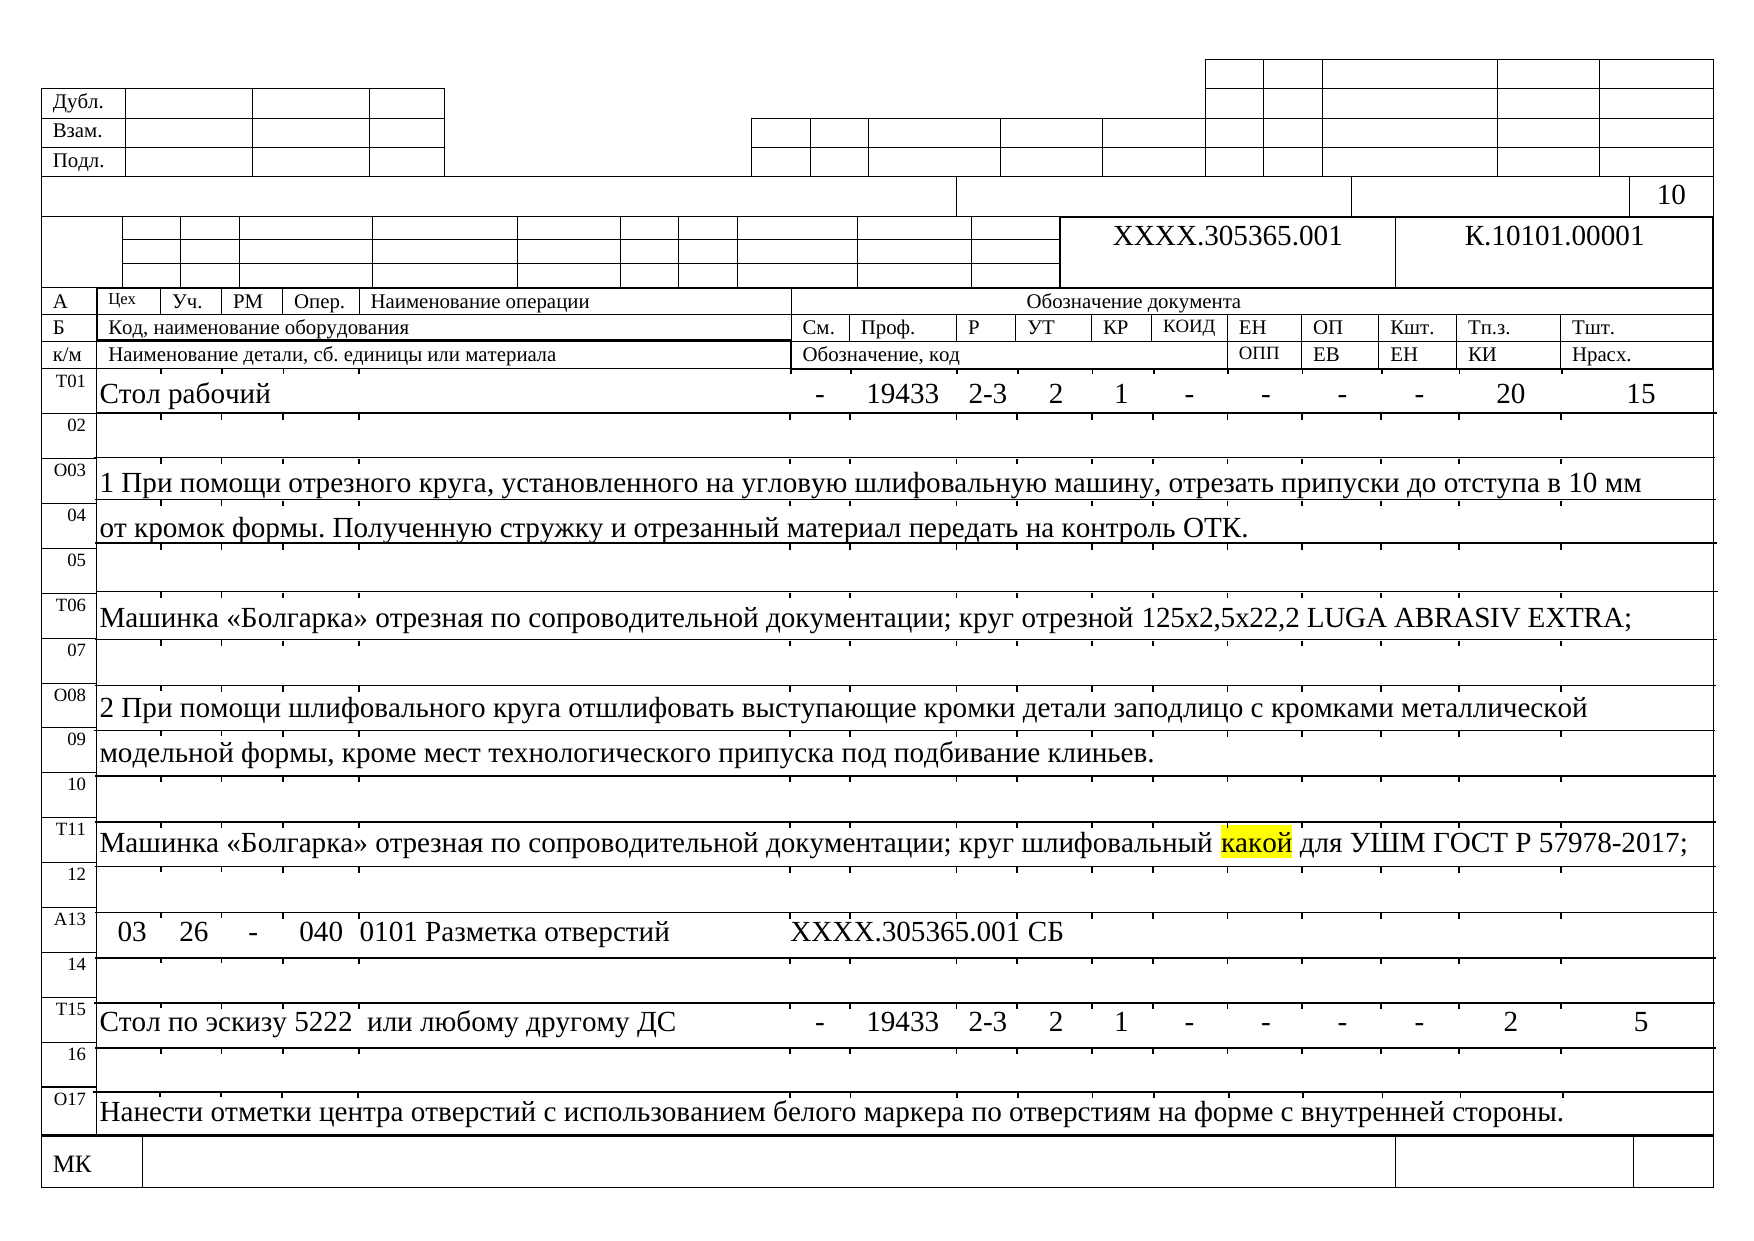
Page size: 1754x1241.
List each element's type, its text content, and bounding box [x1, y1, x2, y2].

table_header 2 [1020, 370, 1092, 412]
table_header [1600, 60, 1713, 88]
table_header - [1151, 370, 1228, 412]
table_cell XXXX.305365.001 СБ [790, 913, 1713, 954]
table_cell [164, 415, 223, 457]
table_cell [790, 550, 849, 591]
table_cell [1151, 1049, 1228, 1088]
table_cell [790, 640, 849, 684]
table_cell [811, 119, 868, 147]
table_cell [97, 913, 1713, 957]
table_cell РМ [222, 289, 282, 314]
table_cell [1564, 415, 1713, 457]
table_header 20 [1458, 370, 1564, 412]
table_cell Нанести отметки центра отверстий с использованием белого маркера по отверстиям на форме с внутренней стороны. [99, 1093, 1713, 1133]
table_cell Р [957, 315, 1015, 341]
table_cell О08 [42, 684, 96, 727]
table_cell Машинка «Болгарка» отрезная по сопроводительной документации; круг шлифовальный какой для УШМ ГОСТ Р 57978-2017; [99, 823, 1713, 864]
table_cell [1020, 550, 1092, 591]
table_cell [955, 867, 1020, 909]
table_cell [1228, 777, 1304, 819]
table_cell [283, 415, 359, 457]
table_cell [1264, 148, 1322, 176]
table_cell [126, 148, 252, 176]
table_cell [359, 1049, 790, 1088]
table_cell [972, 264, 1059, 287]
table_cell [530, 525, 536, 536]
table_cell [99, 640, 164, 684]
table_cell [359, 777, 790, 819]
table_cell [738, 217, 857, 239]
table_cell [849, 959, 955, 999]
table_cell [858, 264, 971, 287]
table_cell [1634, 1137, 1713, 1187]
table_cell А [42, 288, 96, 314]
table_cell [849, 415, 955, 457]
table_cell 16 [42, 1043, 96, 1086]
table_cell [1206, 89, 1263, 117]
table_cell [1564, 959, 1713, 999]
table_cell ЕВ [1302, 342, 1378, 368]
table_cell XXXX.305365.001 [1061, 218, 1395, 287]
table_cell [692, 88, 1205, 117]
table_cell [1092, 959, 1151, 999]
table_cell О17 [42, 1088, 96, 1133]
table_cell [1020, 959, 1092, 999]
table_cell [1103, 148, 1205, 176]
table_cell Т15 [42, 998, 96, 1042]
table_header [41, 59, 1205, 88]
table_cell [1458, 550, 1564, 591]
table_cell модельной формы, кроме мест технологического припуска под подбивание клиньев. [99, 731, 1713, 774]
table_cell 03 [99, 913, 164, 954]
table_header 2-3 [955, 370, 1020, 412]
table_cell [283, 959, 359, 999]
table_cell [240, 240, 372, 263]
table_cell [1304, 777, 1381, 819]
table_cell [679, 264, 737, 287]
table_cell Б [42, 315, 96, 341]
table_cell [97, 1004, 1713, 1047]
table_cell 10 [1630, 177, 1713, 216]
table_cell Цех [98, 289, 160, 314]
table_cell [1123, 525, 1129, 536]
table_cell [1092, 415, 1151, 457]
table_cell 1 [1092, 1004, 1151, 1044]
table_cell - [1228, 1004, 1304, 1044]
table_header - [790, 370, 849, 412]
table_cell Проф. [850, 315, 956, 341]
table_cell [1092, 777, 1151, 819]
table_cell [790, 370, 1713, 412]
table_cell [621, 217, 678, 239]
table_cell [1228, 550, 1304, 591]
table_cell Нрасх. [1561, 342, 1712, 368]
table_cell [942, 525, 948, 536]
table_cell Обозначение, код [792, 342, 1227, 368]
table_cell [1304, 867, 1381, 909]
table_cell [370, 89, 444, 117]
table_cell [1381, 959, 1458, 999]
table_cell [1564, 550, 1713, 591]
table_header - [1304, 370, 1381, 412]
table_cell [223, 550, 282, 591]
table_cell [621, 264, 678, 287]
table_cell [97, 1093, 1713, 1133]
table_cell [360, 544, 789, 550]
table_cell [666, 525, 672, 536]
table_cell УТ [1016, 315, 1091, 341]
table_cell [790, 959, 849, 999]
table_cell [1381, 415, 1458, 457]
table_cell [97, 1049, 1713, 1091]
table_cell [283, 1049, 359, 1088]
table_cell [1092, 640, 1151, 684]
table_cell [97, 414, 1713, 457]
table_cell [223, 777, 282, 819]
table_cell 04 [42, 504, 96, 548]
table_cell См.. [792, 315, 849, 341]
table_cell Тшт. [1561, 315, 1712, 341]
table_cell [1498, 148, 1599, 176]
table_cell [143, 1137, 1395, 1187]
table_cell [518, 240, 620, 263]
table_cell [1323, 89, 1497, 117]
table_cell [848, 525, 854, 536]
table_cell [1458, 777, 1564, 819]
table_cell Стол по эскизу 5222 или любому другому ДС [99, 1004, 790, 1044]
table_cell [164, 550, 223, 591]
table_cell [518, 217, 620, 239]
table_cell [181, 240, 239, 263]
table_cell [1458, 959, 1564, 999]
table_cell [679, 217, 737, 239]
table_cell [955, 959, 1020, 999]
table_cell [283, 550, 359, 591]
table_cell 05 [42, 549, 96, 593]
table_cell [123, 264, 180, 287]
table_cell [164, 1049, 223, 1088]
table_cell [957, 177, 1351, 216]
table_cell ЕН [1379, 342, 1456, 368]
table_cell [373, 240, 517, 263]
table_cell [849, 777, 955, 819]
table_cell 12 [42, 863, 96, 907]
table_cell Код, наименование оборудования [98, 315, 791, 339]
table_cell [97, 640, 1713, 685]
table_cell [164, 867, 223, 909]
table_cell [253, 119, 369, 147]
table_header 15 [1564, 370, 1713, 412]
table_cell [790, 415, 849, 457]
table_cell [1020, 640, 1092, 684]
table_header [1264, 60, 1322, 88]
table_cell - [1381, 1004, 1458, 1044]
table_cell [1458, 867, 1564, 909]
table_cell [97, 731, 1713, 775]
table_cell [1103, 119, 1205, 147]
table_cell 2 [1020, 1004, 1092, 1044]
table_cell [283, 640, 359, 684]
table_cell [790, 1049, 849, 1088]
table_cell [849, 640, 955, 684]
table_cell [1304, 415, 1381, 457]
table_cell [1228, 959, 1304, 999]
table_cell [849, 867, 955, 909]
table_cell 09 [42, 728, 96, 772]
table_cell [99, 550, 164, 591]
table_cell [123, 217, 180, 239]
table_cell [99, 867, 164, 909]
table_cell [373, 217, 517, 239]
table_cell [1600, 148, 1713, 176]
table_cell [1206, 119, 1263, 147]
table_cell [752, 148, 810, 176]
table_cell [42, 177, 956, 216]
table_cell [1304, 1049, 1381, 1088]
table_cell [1092, 550, 1151, 591]
table_cell Кшт. [1379, 315, 1456, 341]
table_cell Подл. [42, 148, 125, 176]
table_cell [1151, 415, 1228, 457]
table_cell [738, 264, 857, 287]
table_cell 14 [42, 953, 96, 997]
table_cell Тп.з. [1457, 315, 1560, 341]
table_cell [126, 119, 252, 147]
table_cell [97, 544, 1713, 591]
table_cell - [1151, 1004, 1228, 1044]
table_cell [972, 240, 1059, 263]
table_cell О03 [42, 459, 96, 503]
table_cell [679, 240, 737, 263]
table_cell 07 [42, 639, 96, 682]
table_cell [968, 525, 974, 536]
table_cell [752, 119, 810, 147]
table_cell [164, 640, 223, 684]
table_cell [153, 525, 159, 536]
table_cell [1001, 148, 1102, 176]
table_cell [164, 959, 223, 999]
table_cell [370, 119, 444, 147]
table_cell К.10101.00001 [1396, 218, 1712, 287]
table_cell [359, 550, 790, 591]
table_cell [97, 777, 1713, 821]
table_cell [1151, 959, 1228, 999]
table_cell [1381, 1049, 1458, 1088]
table_header [1498, 60, 1599, 88]
table_cell [126, 89, 252, 117]
table_cell [955, 640, 1020, 684]
table_cell [1228, 640, 1304, 684]
table_cell [972, 217, 1059, 239]
table_cell [1151, 867, 1228, 909]
table_cell [1304, 550, 1381, 591]
table_cell КР [1092, 315, 1151, 341]
table_cell [858, 217, 971, 239]
table_cell от кромок формы. Полученную стружку и отрезанный материал передать на контроль ОТК. [99, 505, 1713, 542]
table_cell [359, 959, 790, 999]
table_cell [1323, 119, 1497, 147]
table_cell [621, 240, 678, 263]
table_header Стол рабочий [99, 370, 790, 412]
table_cell [1600, 89, 1713, 117]
table_header 19433 [849, 370, 955, 412]
table_cell [1228, 1049, 1304, 1088]
table_cell Машинка «Болгарка» отрезная по сопроводительной документации; круг отрезной 125х2,5х22,2 LUGA ABRASIV EXTRA; [99, 595, 1713, 639]
table_cell 040 [283, 913, 359, 954]
table_cell [99, 415, 164, 457]
table_cell [359, 867, 790, 909]
table_cell - [1304, 1004, 1381, 1044]
table_cell [97, 458, 1713, 499]
table_cell [849, 1049, 955, 1088]
table_cell Уч. [161, 289, 221, 314]
table_cell [1092, 867, 1151, 909]
table_cell [97, 823, 1713, 866]
table_cell [1304, 959, 1381, 999]
table_cell [1092, 1049, 1151, 1088]
table_cell МК [42, 1137, 142, 1187]
table_cell [955, 415, 1020, 457]
table_cell [1228, 415, 1304, 457]
table_cell [181, 217, 239, 239]
table_cell [97, 592, 1713, 639]
table_cell 19433 [849, 1004, 955, 1044]
table_cell [1323, 148, 1497, 176]
table_cell ЕН [1228, 315, 1301, 341]
table_cell [1458, 415, 1564, 457]
table_cell Обозначение документа [792, 289, 1712, 314]
table_cell [97, 686, 1713, 730]
table_cell 2-3 [955, 1004, 1020, 1044]
table_cell [445, 118, 751, 176]
table_cell [123, 240, 180, 263]
table_cell [359, 640, 790, 684]
table_cell [270, 525, 276, 536]
table_cell [955, 550, 1020, 591]
table_cell [1600, 119, 1713, 147]
table_cell [1020, 415, 1092, 457]
table_cell [1151, 777, 1228, 819]
table_cell [1564, 867, 1713, 909]
table_cell [181, 264, 239, 287]
table_cell Т11 [42, 818, 96, 862]
table_cell Наименование детали, сб. единицы или материала [97, 342, 790, 368]
table_cell [1020, 1049, 1092, 1088]
table_cell [99, 777, 164, 819]
table_cell ОПП [1228, 342, 1301, 368]
table_cell [164, 777, 223, 819]
table_header [1323, 60, 1497, 88]
table_cell [97, 867, 1713, 912]
table_cell [236, 524, 240, 536]
table_cell 10 [42, 773, 96, 817]
table_header [1206, 60, 1263, 88]
table_cell Наименование операции [360, 289, 791, 314]
table_cell [283, 777, 359, 819]
table_cell 1 При помощи отрезного круга, установленного на угловую шлифовальную машину, отрезать припуски до отступа в 10 мм [99, 460, 1713, 499]
table_cell [1020, 867, 1092, 909]
table_cell [1458, 1049, 1564, 1088]
table_cell Опер. [283, 289, 359, 314]
table_cell [1381, 640, 1458, 684]
table_cell [738, 240, 857, 263]
table_cell [223, 415, 282, 457]
table_header 1 [1092, 370, 1151, 412]
table_cell - [790, 1004, 849, 1044]
table_cell [253, 89, 369, 117]
table_cell Т01 [42, 369, 96, 413]
table_cell [97, 500, 1713, 542]
table_cell [965, 537, 977, 542]
table_cell [1498, 119, 1599, 147]
table_cell [1206, 148, 1263, 176]
table_cell [1381, 777, 1458, 819]
table_cell [223, 867, 282, 909]
table_cell [1264, 119, 1322, 147]
table_cell [1458, 640, 1564, 684]
table_cell [1564, 777, 1713, 819]
table_cell [42, 217, 122, 287]
table_cell Взам. [42, 119, 125, 147]
table_cell 0101 Разметка отверстий [359, 913, 790, 954]
table_header - [1228, 370, 1304, 412]
table_cell КОИД [1152, 315, 1227, 341]
table_cell [1228, 867, 1304, 909]
table_cell [849, 550, 955, 591]
table_cell [1564, 640, 1713, 684]
table_cell Т06 [42, 594, 96, 637]
table_cell [1304, 640, 1381, 684]
table_cell ОП [1302, 315, 1378, 341]
table_cell [1020, 777, 1092, 819]
table_cell [359, 415, 790, 457]
table_cell [1498, 89, 1599, 117]
table_cell 5 [1564, 1004, 1713, 1044]
table_cell [1151, 550, 1228, 591]
table_cell 02 [42, 414, 96, 458]
table_cell [253, 148, 369, 176]
table_cell [518, 264, 620, 287]
table_cell [223, 640, 282, 684]
table_cell [1381, 867, 1458, 909]
table_cell [1151, 640, 1228, 684]
table_cell [869, 119, 1000, 147]
table_cell [240, 217, 372, 239]
table_cell к/м [42, 342, 96, 368]
table_cell [955, 1049, 1020, 1088]
table_cell А13 [42, 908, 96, 952]
table_cell [869, 148, 1000, 176]
table_cell [858, 240, 971, 263]
table_cell 2 [1458, 1004, 1564, 1044]
table_cell [811, 148, 868, 176]
table_cell КИ [1457, 342, 1560, 368]
table_cell [1352, 177, 1629, 216]
table_cell [223, 1049, 282, 1088]
table_cell [240, 264, 372, 287]
table_cell Дубл. [42, 89, 125, 117]
table_cell [1001, 119, 1102, 147]
table_cell [1564, 1049, 1713, 1088]
table_cell [1264, 89, 1322, 117]
table_cell 2 При помощи шлифовального круга отшлифовать выступающие кромки детали заподлицо с кромками металлической [99, 686, 1713, 729]
table_cell - [223, 913, 282, 954]
table_cell [370, 148, 444, 176]
table_cell [283, 867, 359, 909]
table_cell [99, 1049, 164, 1088]
table_cell [790, 867, 849, 909]
table_header - [1381, 370, 1458, 412]
table_cell [223, 959, 282, 999]
table_cell [1381, 550, 1458, 591]
table_cell [97, 959, 1713, 1002]
table_cell [790, 777, 849, 819]
table_cell [373, 264, 517, 287]
table_cell [955, 777, 1020, 819]
table_cell [445, 88, 692, 117]
table_cell [99, 959, 164, 999]
table_cell 26 [164, 913, 223, 954]
table_cell [243, 525, 247, 536]
table_cell [1396, 1137, 1633, 1187]
